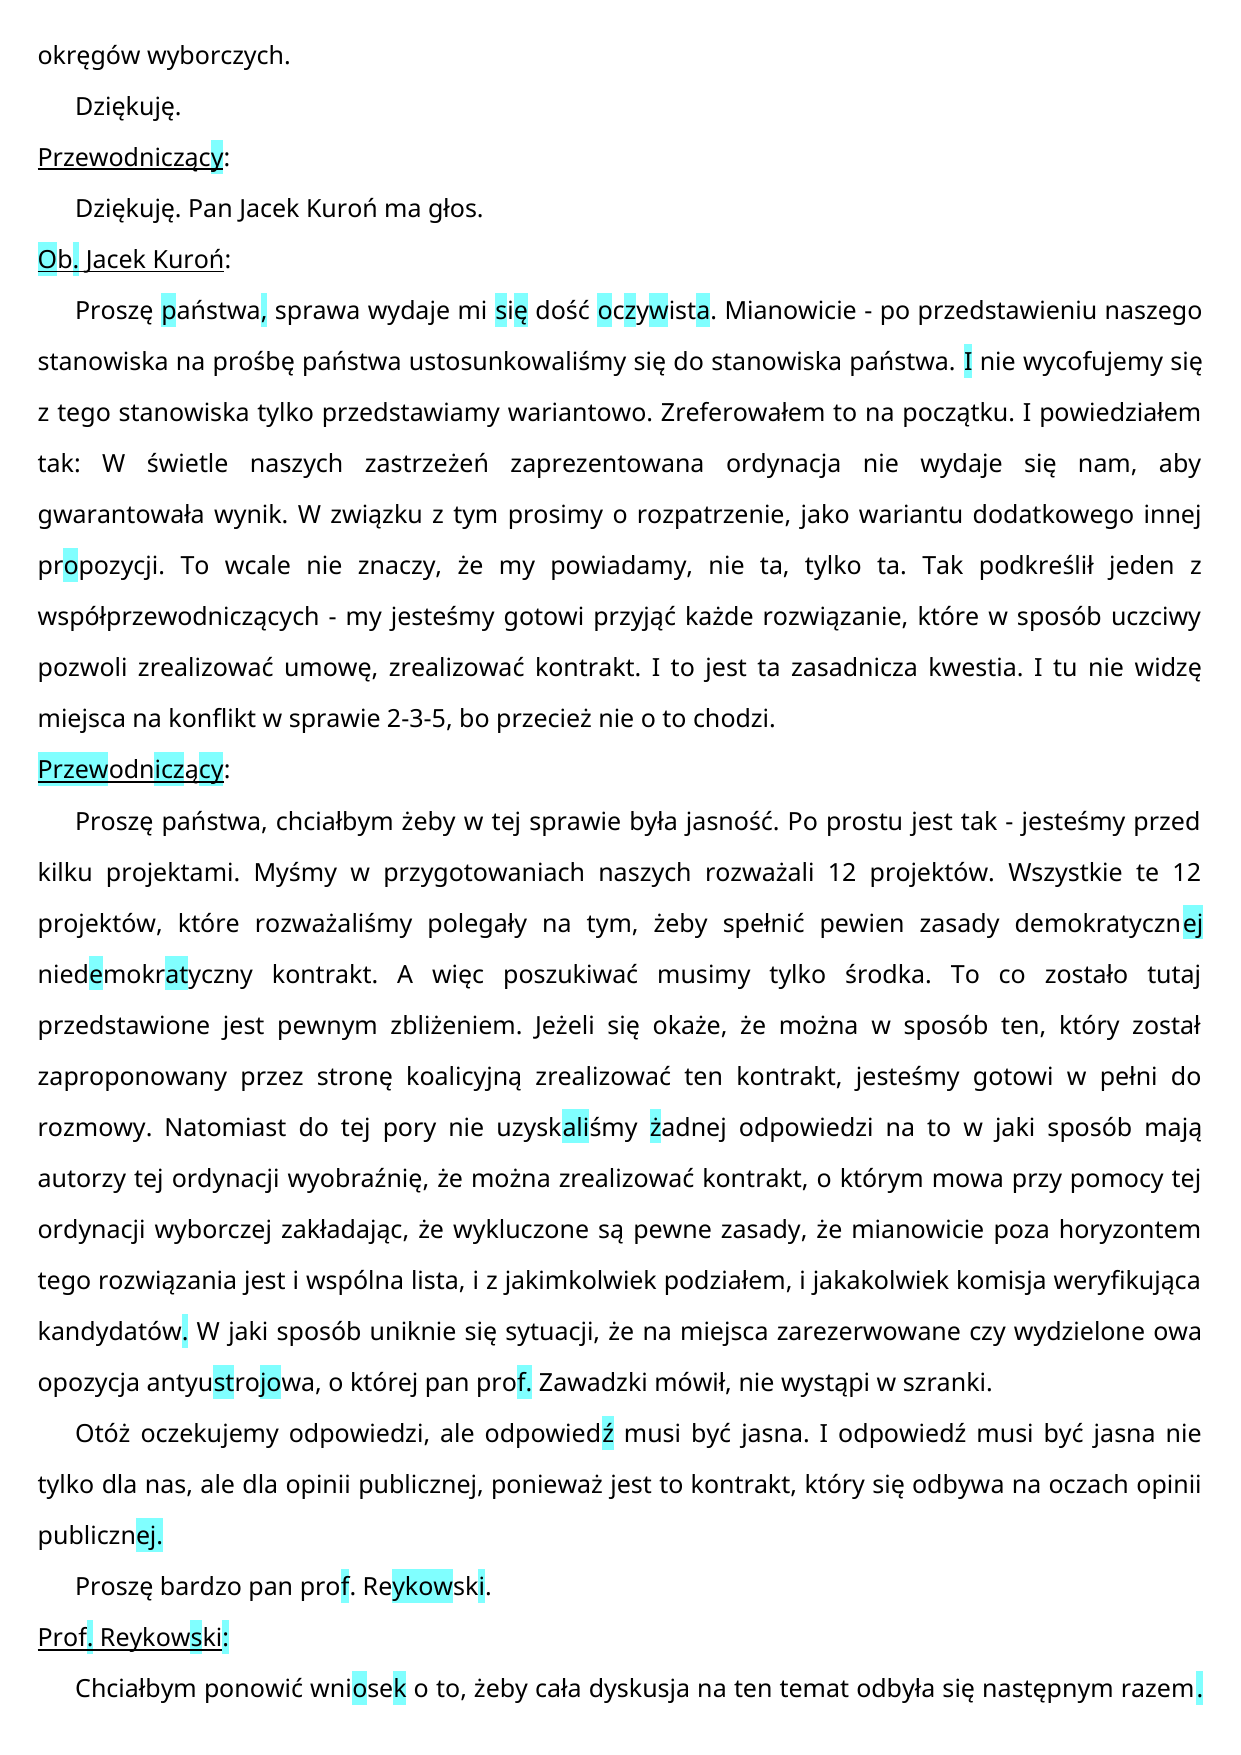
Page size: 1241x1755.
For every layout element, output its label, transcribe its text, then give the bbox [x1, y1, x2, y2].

text Chciałbym ponowić wniosek o to, żeby cała dyskusja na ten temat odbyła się następnym razem. [37, 1671, 1203, 1705]
text Otóż oczekujemy odpowiedzi, ale odpowiedź musi być jasna. I odpowiedź musi być jasna nie tylko dla nas, ale dla opinii publicznej, ponieważ jest to kontrakt, który się odbywa na oczach opinii publicznej. [37, 1416, 1203, 1552]
text Przewodniczący: [37, 139, 1203, 174]
text Przewodniczący: [37, 752, 1203, 786]
text okręgów wyborczych. [37, 37, 1203, 72]
text Proszę państwa, chciałbym żeby w tej sprawie była jasność. Po prostu jest tak - jesteśmy przed kilku projektami. Myśmy w przygotowaniach naszych rozważali 12 projektów. Wszystkie te 12 projektów, które rozważaliśmy polegały na tym, żeby spełnić pewien zasady demokratycznej niedemokratyczny kontrakt. A więc poszukiwać musimy tylko środka. To co zostało tutaj przedstawione jest pewnym zbliżeniem. Jeżeli się okaże, że można w sposób ten, który został zaproponowany przez stronę koalicyjną zrealizować ten kontrakt, jesteśmy gotowi w pełni do rozmowy. Natomiast do tej pory nie uzyskaliśmy żadnej odpowiedzi na to w jaki sposób mają autorzy tej ordynacji wyobraźnię, że można zrealizować kontrakt, o którym mowa przy pomocy tej ordynacji wyborczej zakładając, że wykluczone są pewne zasady, że mianowicie poza horyzontem tego rozwiązania jest i wspólna lista, i z jakimkolwiek podziałem, i jakakolwiek komisja weryfikująca kandydatów. W jaki sposób uniknie się sytuacji, że na miejsca zarezerwowane czy wydzielone owa opozycja antyustrojowa, o której pan prof. Zawadzki mówił, nie wystąpi w szranki. [37, 803, 1203, 1399]
text Proszę państwa, sprawa wydaje mi się dość oczywista. Mianowicie - po przedstawieniu naszego stanowiska na prośbę państwa ustosunkowaliśmy się do stanowiska państwa. I nie wycofujemy się z tego stanowiska tylko przedstawiamy wariantowo. Zreferowałem to na początku. I powiedziałem tak: W świetle naszych zastrzeżeń zaprezentowana ordynacja nie wydaje się nam, aby gwarantowała wynik. W związku z tym prosimy o rozpatrzenie, jako wariantu dodatkowego innej propozycji. To wcale nie znaczy, że my powiadamy, nie ta, tylko ta. Tak podkreślił jeden z współprzewodniczących - my jesteśmy gotowi przyjąć każde rozwiązanie, które w sposób uczciwy pozwoli zrealizować umowę, zrealizować kontrakt. I to jest ta zasadnicza kwestia. I tu nie widzę miejsca na konflikt w sprawie 2-3-5, bo przecież nie o to chodzi. [37, 293, 1203, 735]
text Proszę bardzo pan prof. Reykowski. [37, 1569, 1203, 1603]
subtitle Ob. Jacek Kuroń: [37, 242, 1203, 276]
text Dziękuję. [37, 88, 1203, 123]
text Prof. Reykowski: [37, 1620, 1203, 1654]
text Dziękuję. Pan Jacek Kuroń ma głos. [37, 191, 1203, 225]
